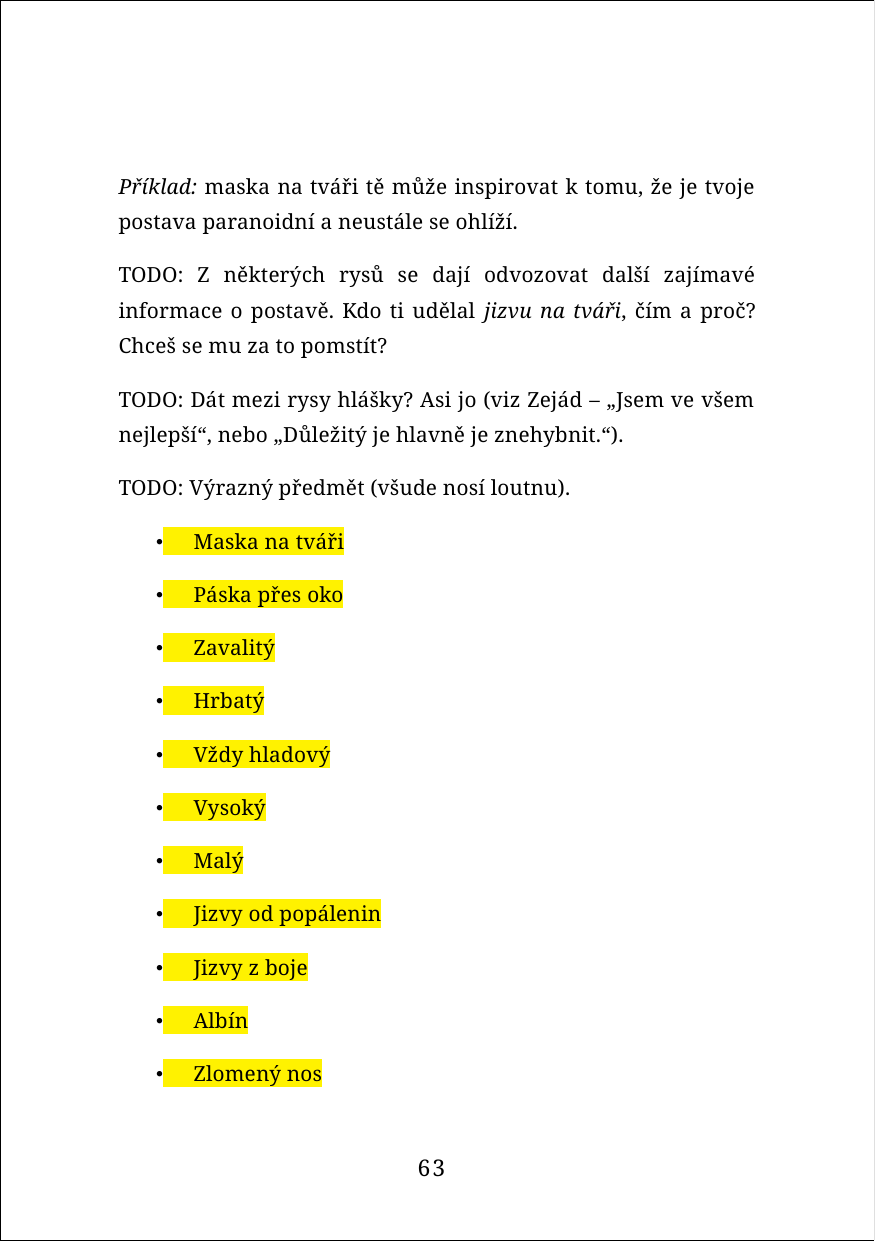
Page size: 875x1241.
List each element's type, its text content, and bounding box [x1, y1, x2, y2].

list Zlomený nos [156, 1059, 756, 1087]
text TODO: Dát mezi rysy hlášky? Asi jo (viz Zejád – „Jsem ve všem nejlepší“, nebo „Důležitý je hlavně je znehybnit.“). [118, 385, 756, 449]
list Maska na tváři [156, 527, 756, 555]
list Páska přes oko [156, 580, 756, 608]
list Vždy hladový [156, 740, 756, 768]
list Hrbatý [156, 686, 756, 715]
list Jizvy od popálenin [156, 899, 756, 928]
list Vysoký [156, 793, 756, 821]
list Malý [156, 846, 756, 874]
list Albín [156, 1006, 756, 1034]
list Zavalitý [156, 633, 756, 662]
text Příklad: maska na tváři tě může inspirovat k tomu, že je tvoje postava paranoidní a neustále se ohlíží. [118, 172, 756, 236]
list Jizvy z boje [156, 953, 756, 981]
text TODO: Z některých rysů se dají odvozovat další zajímavé informace o postavě. Kdo ti udělal jizvu na tváři, čím a proč? Chceš se mu za to pomstít? [118, 261, 756, 360]
text TODO: Výrazný předmět (všude nosí loutnu). [118, 473, 756, 502]
